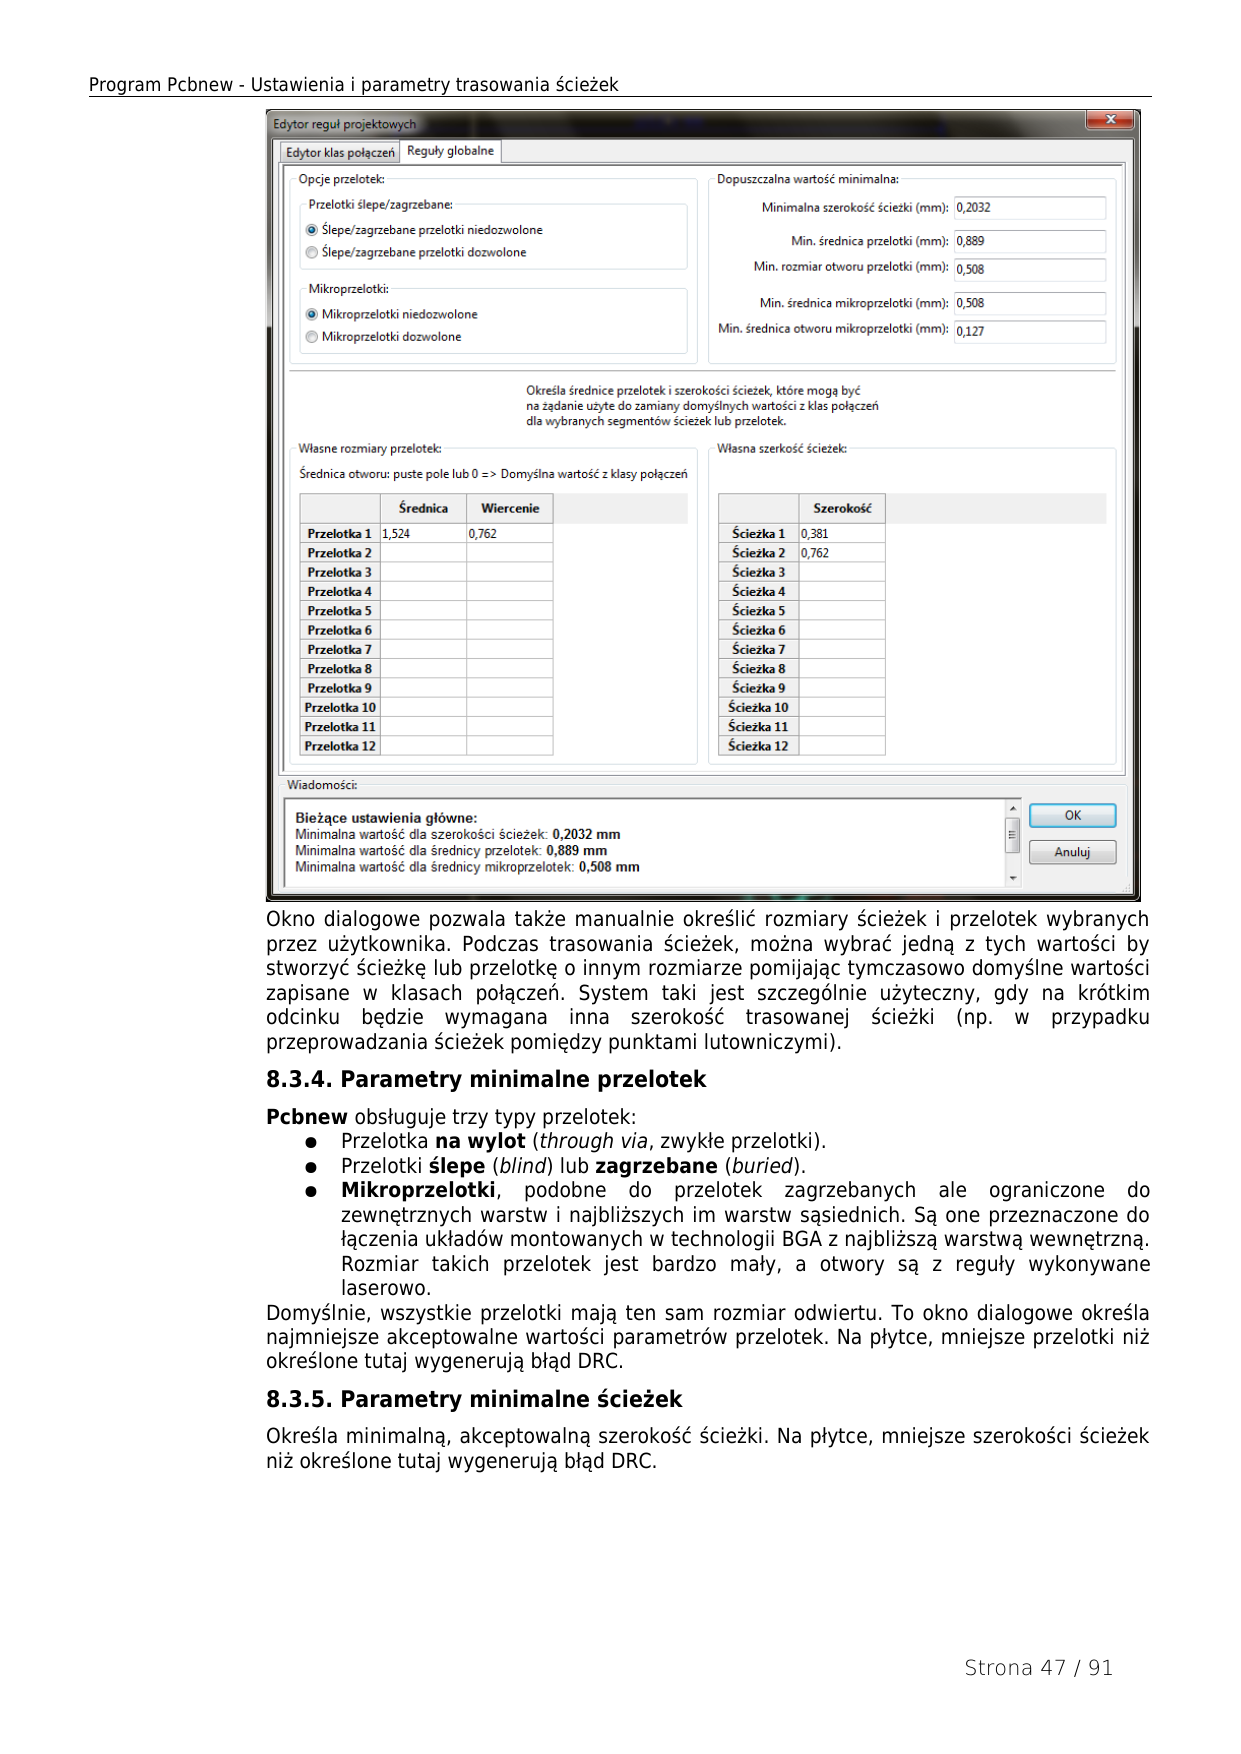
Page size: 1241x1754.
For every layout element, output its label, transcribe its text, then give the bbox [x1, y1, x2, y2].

list Mikroprzelotki, podobne do przelotek zagrzebanych ale ograniczone do zewnętrznych warstw i najbliższych im warstw sąsiednich. Są one przeznaczone do łączenia układów montowanych w technologii BGA z najbliższą warstwą wewnętrzną. Rozmiar takich przelotek jest bardzo mały, a otwory są z reguły wykonywane laserowo. [303, 1178, 1152, 1300]
list Przelotka na wylot (through via, zwykłe przelotki). [303, 1129, 1152, 1153]
picture [265, 109, 1141, 902]
text Pcbnew obsługuje trzy typy przelotek: [266, 1104, 1152, 1129]
text Domyślnie, wszystkie przelotki mają ten sam rozmiar odwiertu. To okno dialogowe określa najmniejsze akceptowalne wartości parametrów przelotek. Na płytce, mniejsze przelotki niż określone tutaj wygenerują błąd DRC. [266, 1300, 1152, 1374]
text Okno dialogowe pozwala także manualnie określić rozmiary ścieżek i przelotek wybranych przez użytkownika. Podczas trasowania ścieżek, można wybrać jedną z tych wartości by stworzyć ścieżkę lub przelotkę o innym rozmiarze pomijając tymczasowo domyślne wartości zapisane w klasach połączeń. System taki jest szczególnie użyteczny, gdy na krótkim odcinku będzie wymagana inna szerokość trasowanej ścieżki (np. w przypadku przeprowadzania ścieżek pomiędzy punktami lutowniczymi). [266, 907, 1152, 1054]
subtitle Parametry minimalne ścieżek [266, 1386, 1152, 1413]
subtitle Parametry minimalne przelotek [266, 1066, 1152, 1093]
text Określa minimalną, akceptowalną szerokość ścieżki. Na płytce, mniejsze szerokości ścieżek niż określone tutaj wygenerują błąd DRC. [266, 1424, 1152, 1473]
list Przelotki ślepe (blind) lub zagrzebane (buried). [303, 1153, 1152, 1178]
